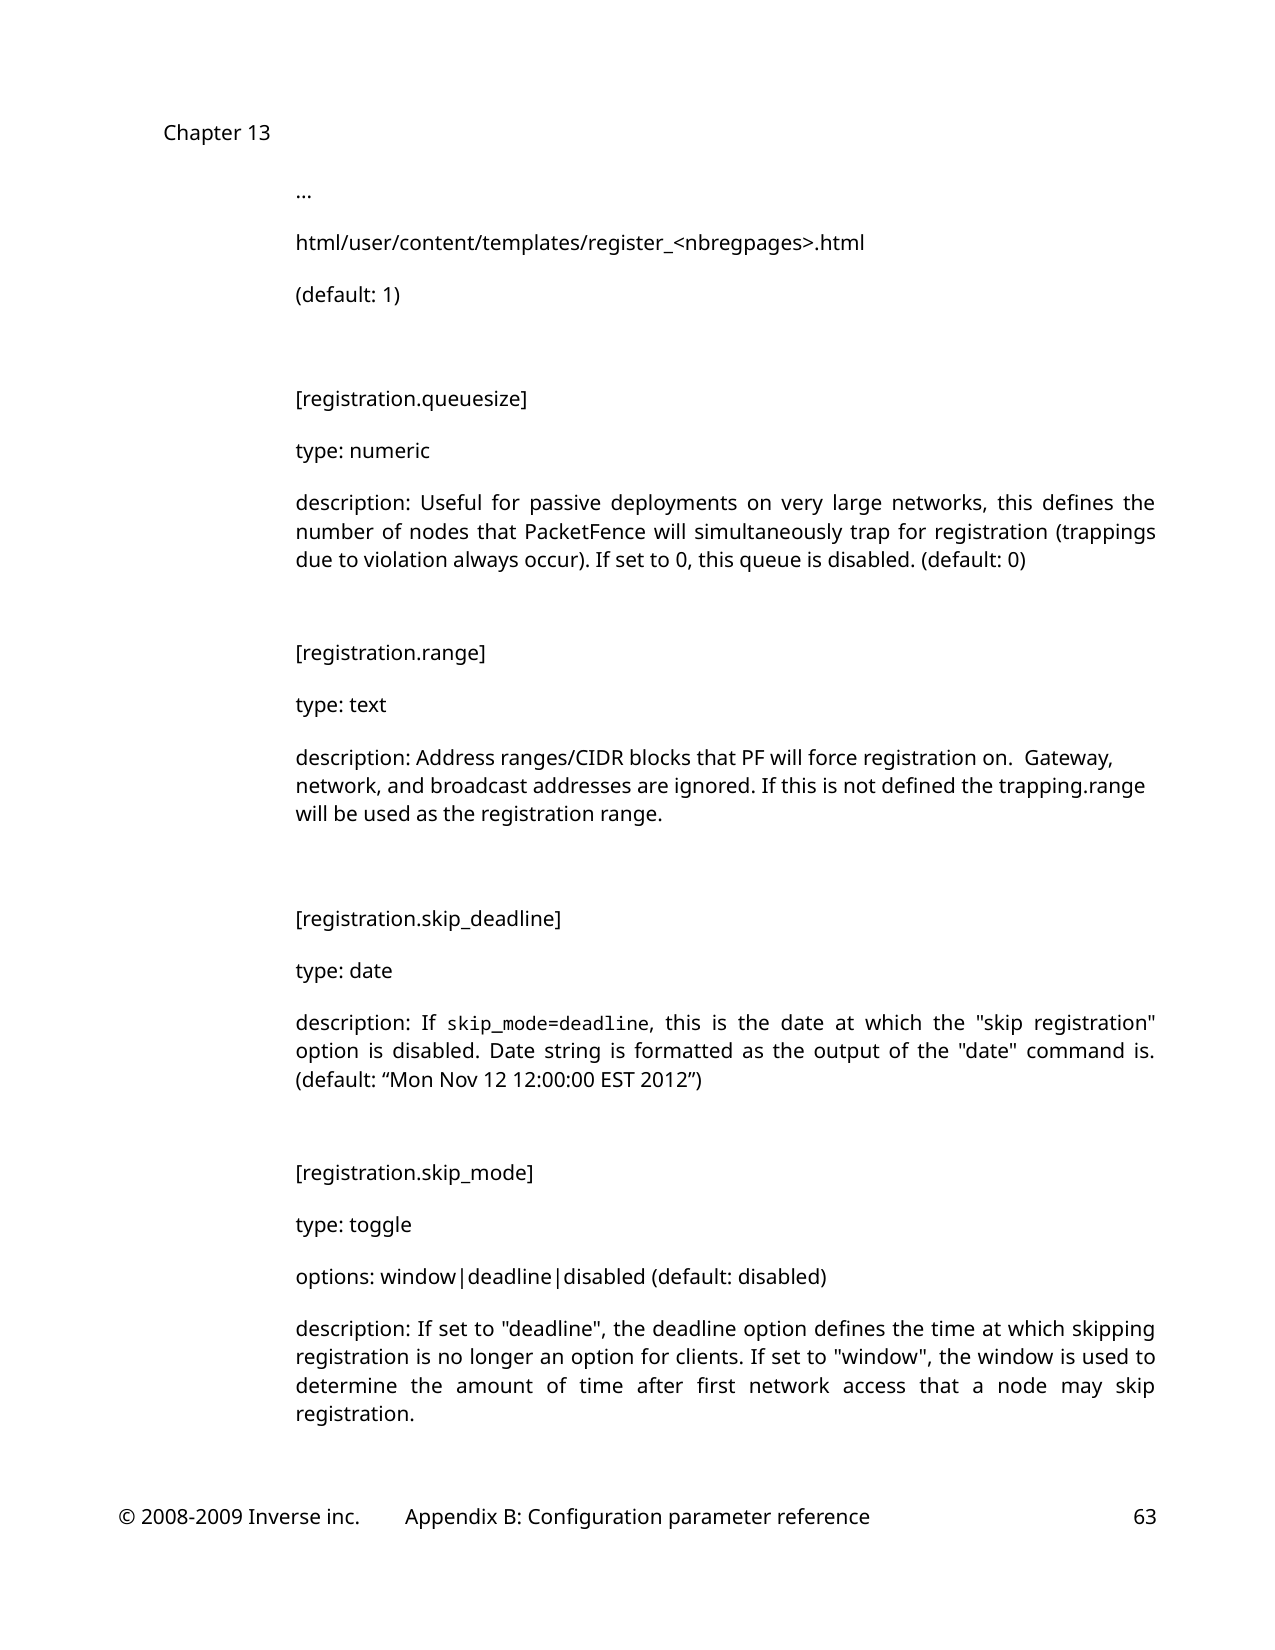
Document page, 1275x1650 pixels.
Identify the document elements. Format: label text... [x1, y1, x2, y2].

text type: numeric [295, 436, 1157, 465]
text [registration.range] [295, 638, 1157, 667]
text [registration.skip_mode] [295, 1158, 1157, 1186]
text description: Useful for passive deployments on very large networks, this defines the number of nodes that PacketFence will simultaneously trap for registration (trappings due to violation always occur). If set to 0, this queue is disabled. (default: 0) [295, 488, 1157, 574]
text (default: 1) [295, 280, 1157, 309]
text description: Address ranges/CIDR blocks that PF will force registration on. Gateway, network, and broadcast addresses are ignored. If this is not defined the trapping.range will be used as the registration range. [295, 743, 1157, 828]
text [registration.queuesize] [295, 384, 1157, 413]
text options: window|deadline|disabled (default: disabled) [295, 1262, 1157, 1290]
text html/user/content/templates/register_<nbregpages>.html [295, 228, 1157, 257]
text [registration.skip_deadline] [295, 904, 1157, 932]
text type: text [295, 691, 1157, 719]
text ... [295, 176, 1157, 204]
text description: If set to "deadline", the deadline option defines the time at which skipping registration is no longer an option for clients. If set to "window", the window is used to determine the amount of time after first network access that a node may skip registration. [295, 1314, 1157, 1428]
text description: If skip_mode=deadline, this is the date at which the "skip registration" option is disabled. Date string is formatted as the output of the "date" command is. (default: “Mon Nov 12 12:00:00 EST 2012”) [295, 1008, 1157, 1093]
text type: date [295, 956, 1157, 984]
text type: toggle [295, 1210, 1157, 1238]
